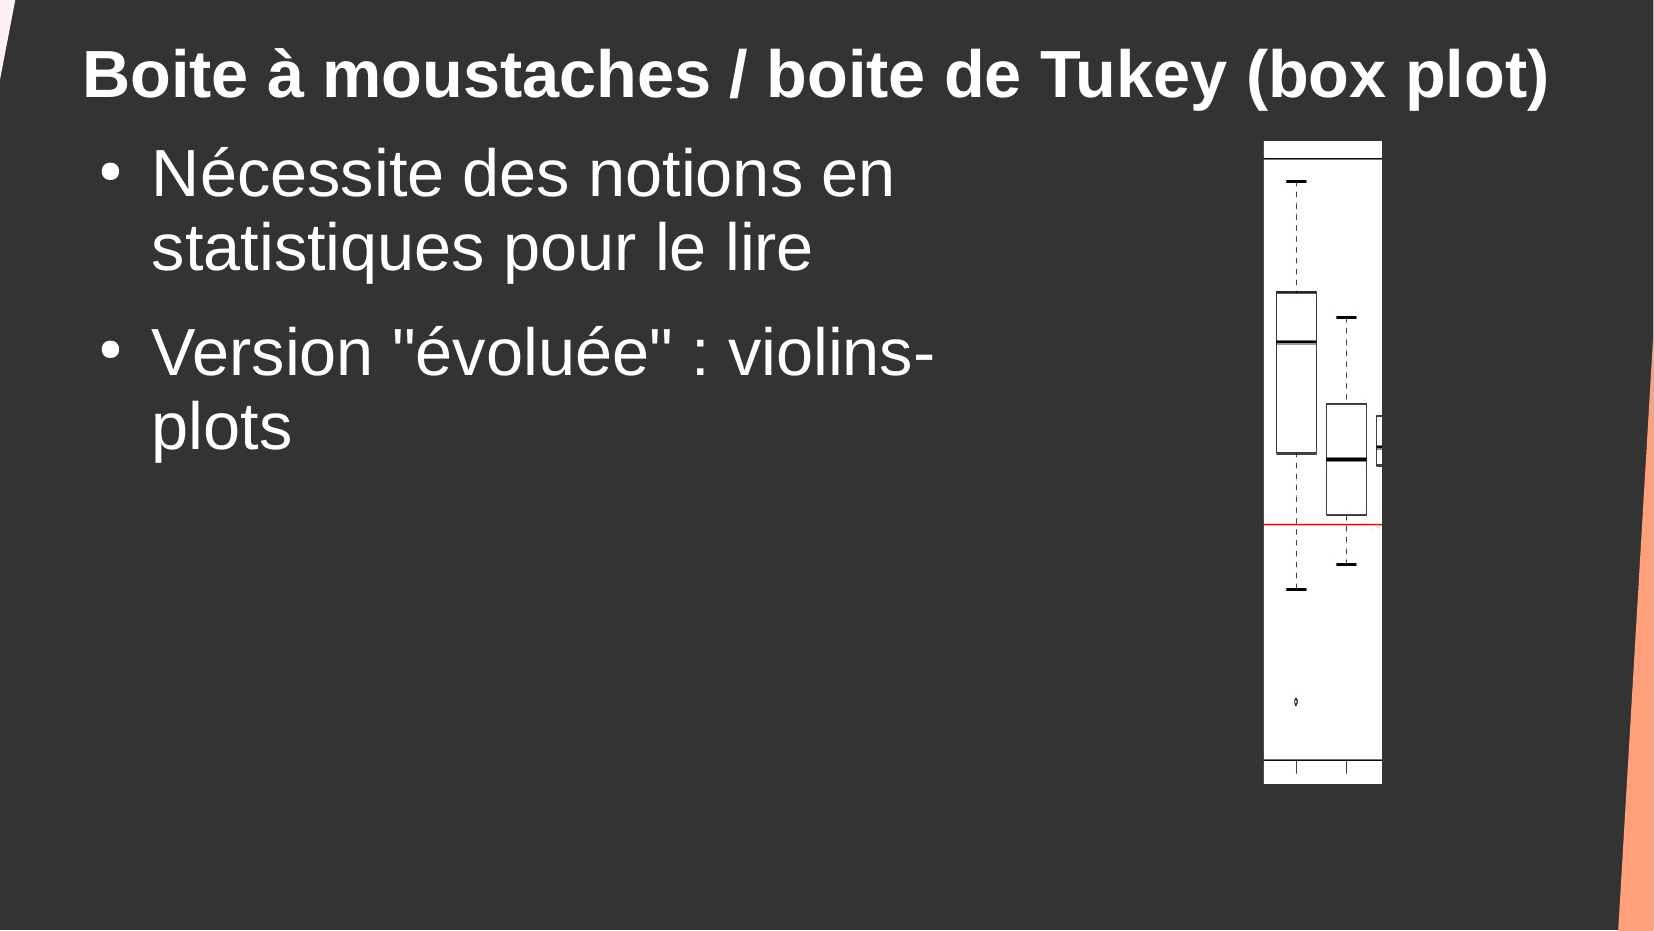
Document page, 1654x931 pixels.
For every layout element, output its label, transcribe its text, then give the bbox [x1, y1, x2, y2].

list Nécessite des notions en statistiques pour le lire Version "évoluée" : violins-plots [80, 135, 957, 815]
text_box [0, 0, 16, 80]
title Boite à moustaches / boite de Tukey (box plot) [82, 37, 1571, 115]
text_box [1618, 322, 1654, 931]
picture [1263, 141, 1382, 784]
